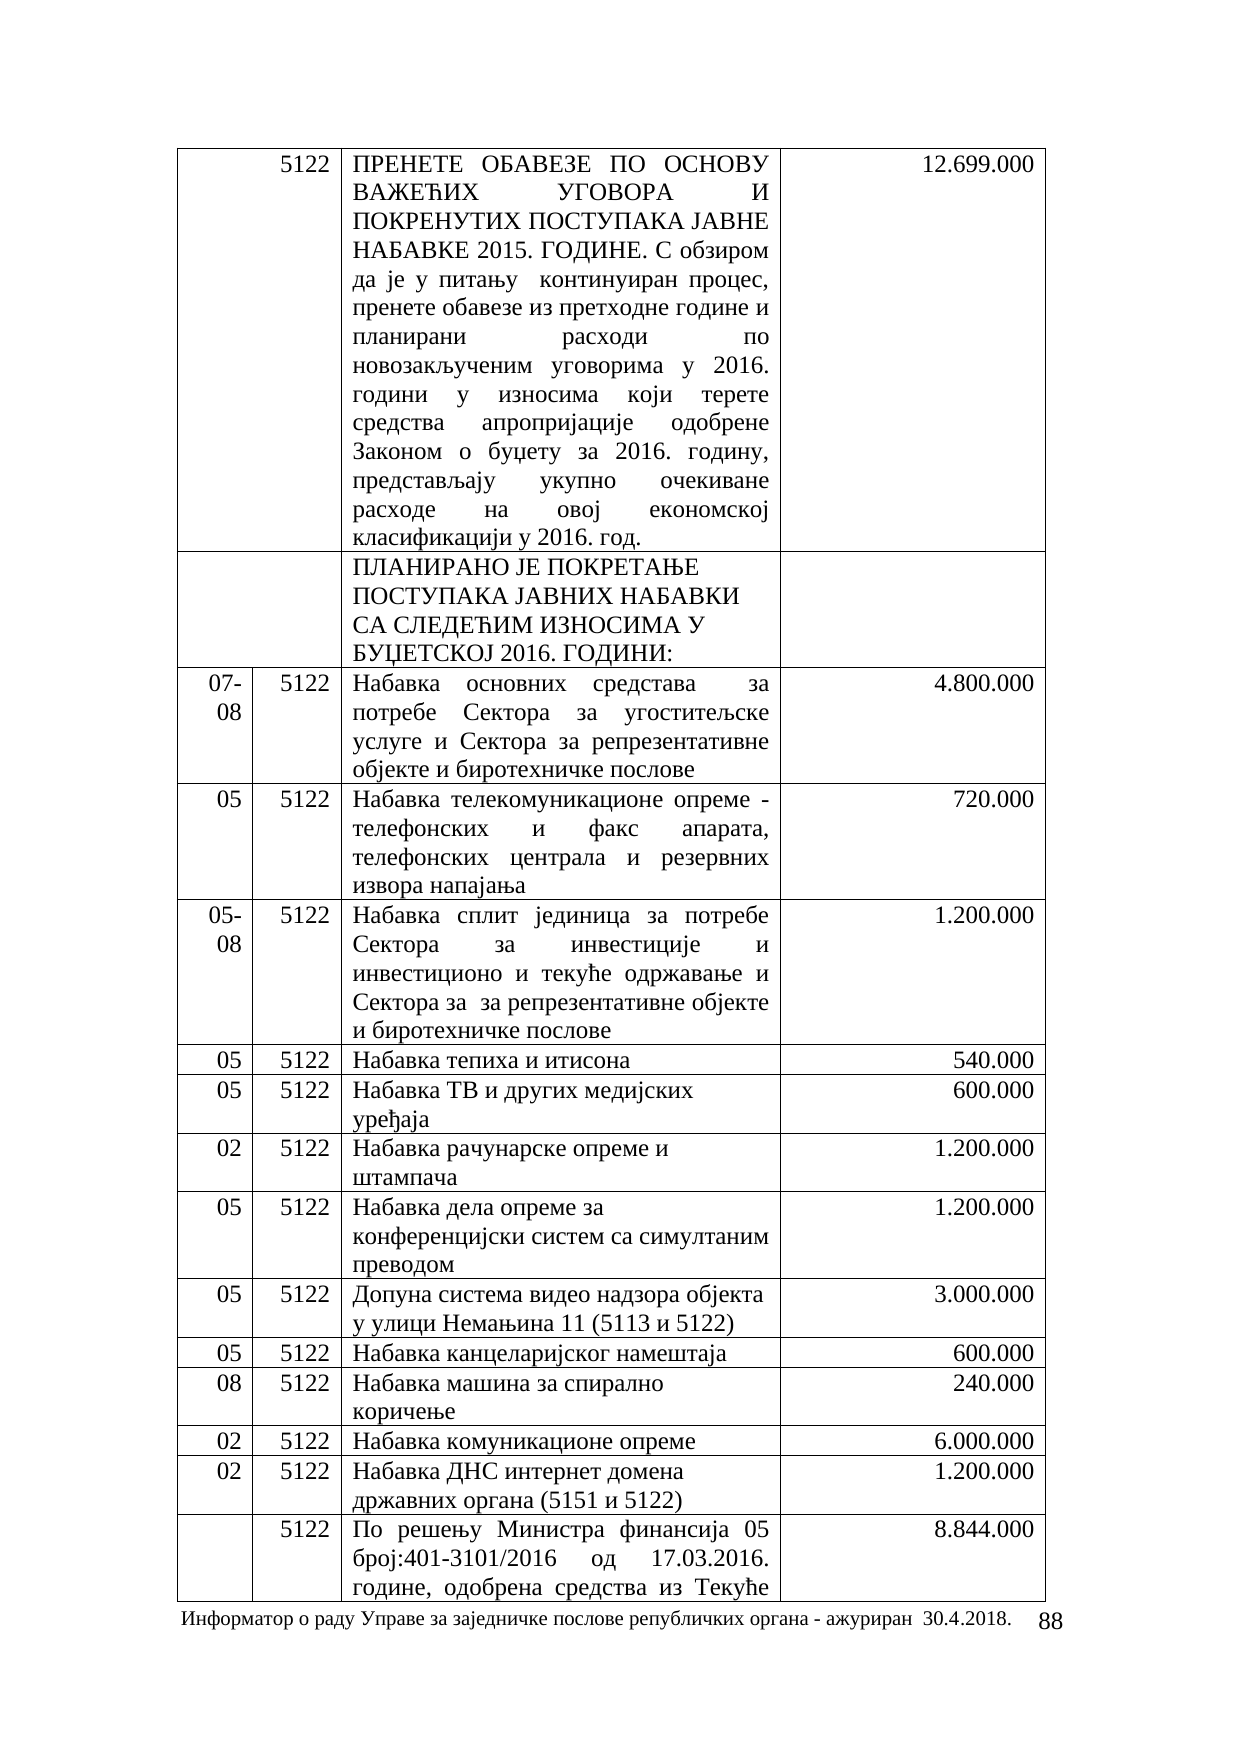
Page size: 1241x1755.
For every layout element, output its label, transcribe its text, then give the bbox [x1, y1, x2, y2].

table_cell 5122 [253, 1426, 341, 1455]
table_cell 600.000 [781, 1075, 1045, 1132]
table_cell 5122 [253, 1456, 341, 1513]
table_cell 1.200.000 [781, 1456, 1045, 1513]
table_cell 5122 [253, 1075, 341, 1132]
table_cell 600.000 [781, 1338, 1045, 1367]
table_cell 240.000 [781, 1368, 1045, 1425]
table_cell 02 [178, 1456, 252, 1513]
table_cell 1.200.000 [781, 1134, 1045, 1191]
table_cell 8.844.000 [781, 1515, 1045, 1601]
table_cell 6.000.000 [781, 1426, 1045, 1455]
table_cell По решењу Министра финансија 05 број:401-3101/2016 од 17.03.2016. године, одобрена средства из Текуће [342, 1515, 780, 1601]
table_cell 5122 [253, 1338, 341, 1367]
table_cell 5122 [253, 1192, 341, 1278]
table_cell ПРЕНЕТЕ ОБАВЕЗЕ ПО ОСНОВУ ВАЖЕЋИХ УГОВОРА И ПОКРЕНУТИХ ПОСТУПАКА ЈАВНЕ НАБАВКЕ 2015. ГОДИНЕ. С обзиром да је у питању континуиран процес, пренете обавезе из претходне године и планирани расходи по новозакљученим уговорима у 2016. години у износима који терете средства апропријације одобрене Законом о буџету за 2016. годину, представљају укупно очекиване расходе на овој економској класификацији у 2016. год. [342, 149, 780, 551]
table_cell 12.699.000 [781, 149, 1045, 551]
table_cell Набавка рачунарске опреме и штампача [342, 1134, 780, 1191]
table_cell 05 [178, 1192, 252, 1278]
table_cell Набавка ДНС интернет домена државних органа (5151 и 5122) [342, 1456, 780, 1513]
table_cell 02 [178, 1426, 252, 1455]
table_cell 5122 [253, 1368, 341, 1425]
table_cell Набавка дела опреме за конференцијски систем са симултаним преводом [342, 1192, 780, 1278]
table_cell 720.000 [781, 784, 1045, 899]
table_cell 5122 [253, 668, 341, 783]
table_cell [178, 552, 341, 667]
table_cell 02 [178, 1134, 252, 1191]
table_cell 5122 [253, 1134, 341, 1191]
table_cell Допуна система видео надзора објекта у улици Немањина 11 (5113 и 5122) [342, 1279, 780, 1337]
table_cell 05 [178, 1338, 252, 1367]
table_cell Набавка машина за спирално коричење [342, 1368, 780, 1425]
table_cell 5122 [253, 1045, 341, 1074]
table_cell Набавка канцеларијског намештаја [342, 1338, 780, 1367]
table_cell 5122 [178, 149, 341, 551]
table_cell 5122 [253, 1279, 341, 1337]
table_cell 4.800.000 [781, 668, 1045, 783]
table_cell 3.000.000 [781, 1279, 1045, 1337]
table_cell 5122 [253, 1515, 341, 1601]
table_cell 05 [178, 1279, 252, 1337]
table_cell ПЛАНИРАНО ЈЕ ПОКРЕТАЊЕ ПОСТУПАКА ЈАВНИХ НАБАВКИ СА СЛЕДЕЋИМ ИЗНОСИМА У БУЏЕТСКОЈ 2016. ГОДИНИ: [342, 552, 780, 667]
table_cell 07-08 [178, 668, 252, 783]
table_cell 05-08 [178, 900, 252, 1044]
table_cell Набавка сплит јединица за потребе Сектора за инвестиције и инвестиционо и текуће одржавање и Сектора за за репрезентативне објекте и биротехничке послове [342, 900, 780, 1044]
table_cell 540.000 [781, 1045, 1045, 1074]
table_cell 5122 [253, 900, 341, 1044]
table_cell Набавка основних средстава за потребе Сектора за угоститељске услуге и Сектора за репрезентативне објекте и биротехничке послове [342, 668, 780, 783]
table_cell 05 [178, 1075, 252, 1132]
table_cell 5122 [253, 784, 341, 899]
table_cell Набавка тепиха и итисона [342, 1045, 780, 1074]
table_cell Набавка ТВ и других медијских уређаја [342, 1075, 780, 1132]
table_cell [781, 552, 1045, 667]
table_cell 05 [178, 784, 252, 899]
table_cell 05 [178, 1045, 252, 1074]
table_cell Набавка комуникационе опреме [342, 1426, 780, 1455]
table_cell Набавка телекомуникационе опрeме - телефонских и факс апарата, телефонских централа и резервних извора напајања [342, 784, 780, 899]
table_cell [178, 1515, 252, 1601]
table_cell 1.200.000 [781, 900, 1045, 1044]
table_cell 08 [178, 1368, 252, 1425]
table_cell 1.200.000 [781, 1192, 1045, 1278]
